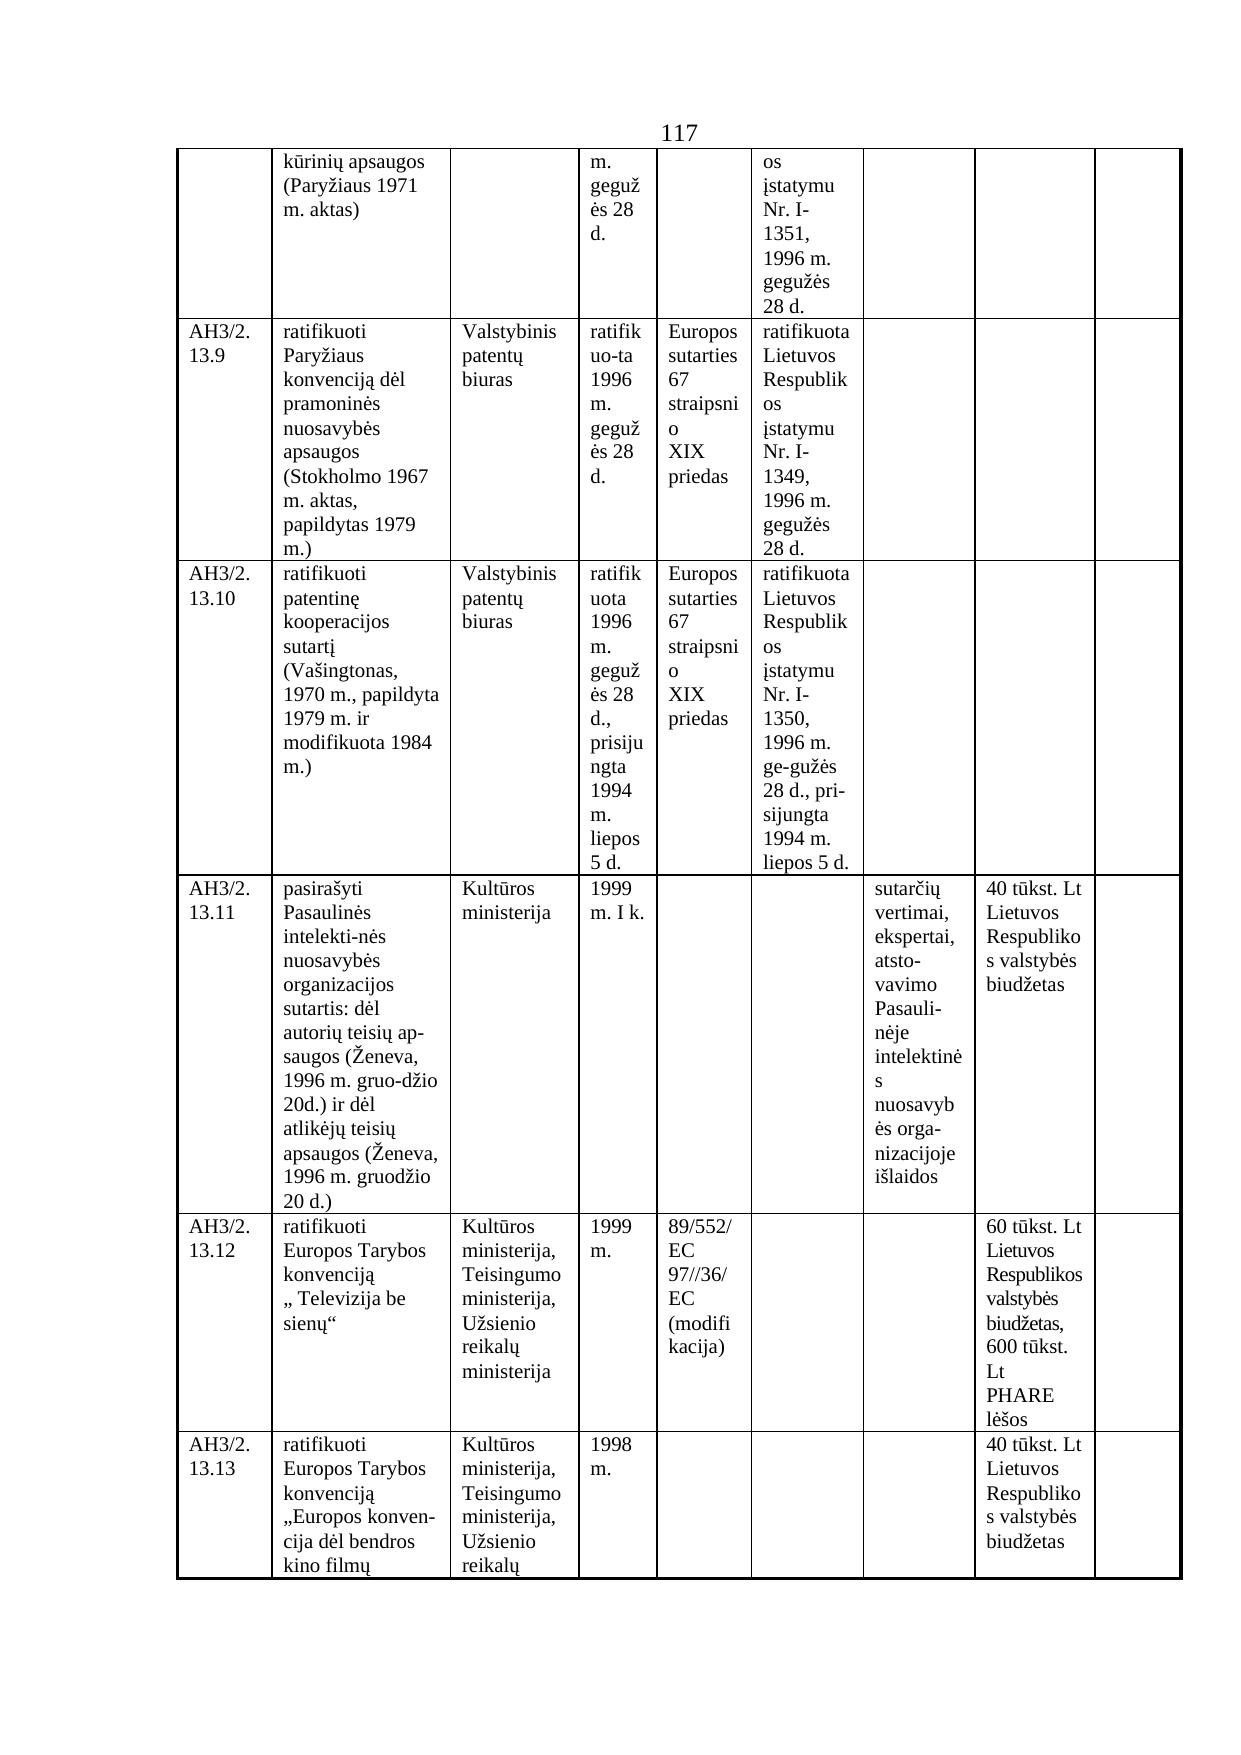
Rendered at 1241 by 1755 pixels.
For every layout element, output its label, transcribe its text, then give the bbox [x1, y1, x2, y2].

table_cell 1999 m. I k. [580, 876, 656, 1213]
table_cell AH3/2.13.10 [179, 561, 271, 874]
table_cell [658, 876, 751, 1213]
table_cell ratifikuoti Paryžiaus konvenciją dėl pramoninės nuosavybės apsaugos (Stokholmo 1967 m. aktas, papildytas 1979 m.) [273, 319, 450, 560]
table_cell [1096, 319, 1179, 560]
table_cell Valstybinis patentų biuras [451, 319, 578, 560]
table_cell [752, 876, 863, 1213]
table_cell 89/552/EC 97//36/EC (modifikacija) [658, 1214, 751, 1431]
table_cell [864, 1214, 974, 1431]
table_cell AH3/2.13.12 [179, 1214, 271, 1431]
table_cell [179, 149, 271, 318]
table_cell [864, 149, 974, 318]
table_cell [752, 1432, 863, 1577]
table_cell ratifikuo-ta 1996 m. gegužės 28 d. [580, 319, 656, 560]
table_cell 1998 m. [580, 1432, 656, 1577]
table_cell kūrinių apsaugos (Paryžiaus 1971 m. aktas) [273, 149, 450, 318]
table_cell Europos sutarties 67 straipsnio XIX priedas [658, 561, 751, 874]
table_cell [658, 1432, 751, 1577]
table_cell AH3/2.13.13 [179, 1432, 271, 1577]
table_cell ratifikuota 1996 m. gegužės 28 d., prisijungta 1994 m. liepos 5 d. [580, 561, 656, 874]
table_cell [864, 561, 974, 874]
table_cell [976, 319, 1094, 560]
table_cell [451, 149, 578, 318]
table_cell [658, 149, 751, 318]
table_cell ratifikuoti Europos Tarybos konvenciją „ Televizija be sienų“ [273, 1214, 450, 1431]
table_cell os įstatymu Nr. I-1351, 1996 m. gegužės 28 d. [752, 149, 863, 318]
table_cell Kultūros ministerija [451, 876, 578, 1213]
table_cell ratifikuoti Europos Tarybos konvenciją „Europos konven-cija dėl bendros kino filmų [273, 1432, 450, 1577]
table_cell Kultūros ministerija, Teisingumo ministerija, Užsienio reikalų ministerija [451, 1214, 578, 1431]
table_cell pasirašyti Pasaulinės intelekti-nės nuosavybės organizacijos sutartis: dėl autorių teisių ap-saugos (Ženeva, 1996 m. gruo-džio 20d.) ir dėl atlikėjų teisių apsaugos (Ženeva, 1996 m. gruodžio 20 d.) [273, 876, 450, 1213]
table_cell [1096, 149, 1179, 318]
table_cell sutarčių vertimai, ekspertai, atsto-vavimo Pasauli-nėje intelektinės nuosavybės orga-nizacijoje išlaidos [864, 876, 974, 1213]
table_cell [752, 1214, 863, 1431]
table_cell [864, 319, 974, 560]
table_cell [1096, 1214, 1179, 1431]
table_cell Kultūros ministerija, Teisingumo ministerija, Užsienio reikalų [451, 1432, 578, 1577]
table_cell [976, 149, 1094, 318]
table_cell 40 tūkst. Lt Lietuvos Respublikos valstybės biudžetas [976, 876, 1094, 1213]
table_cell Valstybinis patentų biuras [451, 561, 578, 874]
table_cell [1096, 1432, 1179, 1577]
table_cell [864, 1432, 974, 1577]
table_cell AH3/2.13.9 [179, 319, 271, 560]
table_cell 40 tūkst. Lt Lietuvos Respublikos valstybės biudžetas [976, 1432, 1094, 1577]
table_cell [976, 561, 1094, 874]
table_cell [1096, 561, 1179, 874]
table_cell 60 tūkst. Lt Lietuvos Respublikos valstybės biudžetas, 600 tūkst. Lt PHARE lėšos [976, 1214, 1094, 1431]
table_cell 1999 m. [580, 1214, 656, 1431]
table_cell ratifikuota Lietuvos Respublikos įstatymu Nr. I-1350, 1996 m. ge-gužės 28 d., pri-sijungta 1994 m. liepos 5 d. [752, 561, 863, 874]
table_cell ratifikuota Lietuvos Respublikos įstatymu Nr. I-1349, 1996 m. gegužės 28 d. [752, 319, 863, 560]
table_cell AH3/2.13.11 [179, 876, 271, 1213]
table_cell m. gegužės 28 d. [580, 149, 656, 318]
table_cell ratifikuoti patentinę kooperacijos sutartį (Vašingtonas, 1970 m., papildyta 1979 m. ir modifikuota 1984 m.) [273, 561, 450, 874]
table_cell [1096, 876, 1179, 1213]
table_cell Europos sutarties 67 straipsnio XIX priedas [658, 319, 751, 560]
